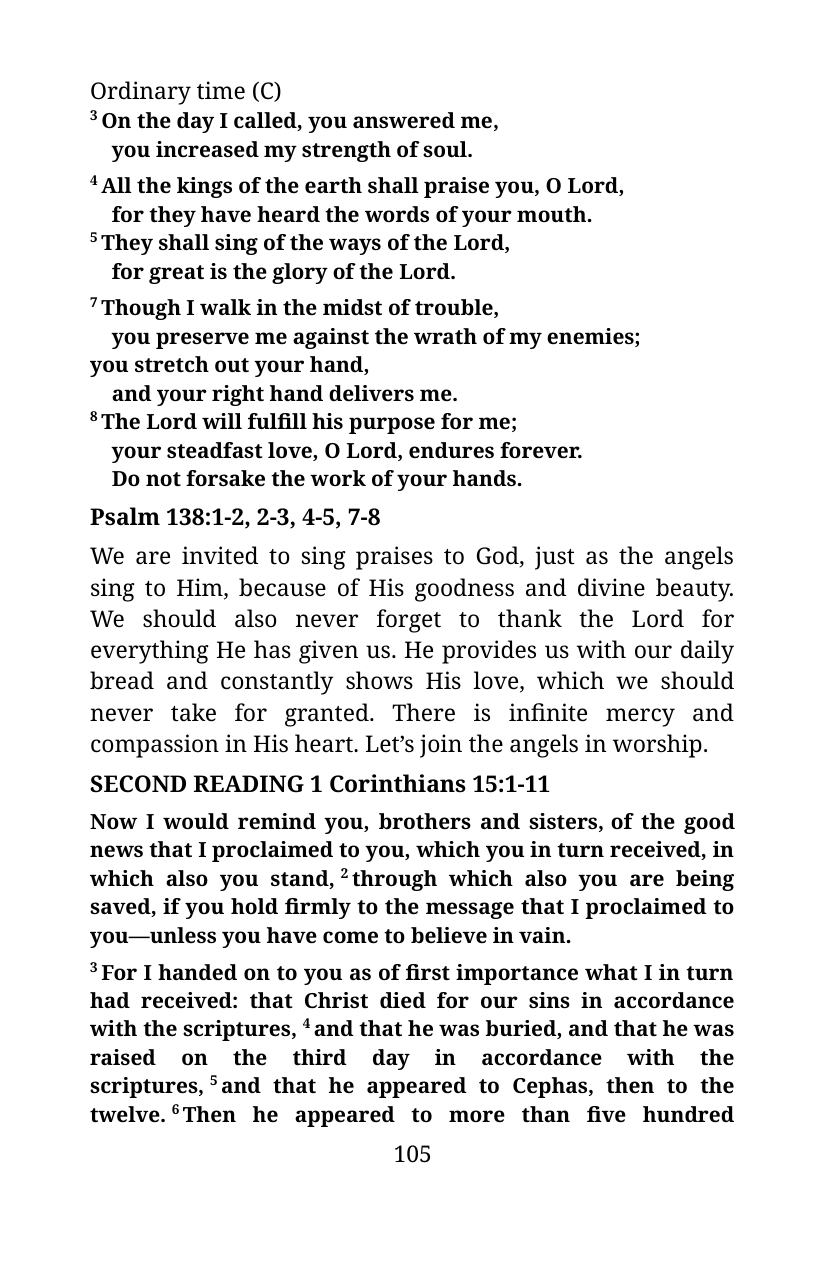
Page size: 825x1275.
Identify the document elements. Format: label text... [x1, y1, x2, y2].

text SECOND READING 1 Corinthians 15:1-11 [90, 768, 735, 799]
text 3 On the day I called, you answered me, you increased my strength of soul. [90, 106, 735, 163]
text 4 All the kings of the earth shall praise you, O Lord, for they have heard the words of your mouth. 5 They shall sing of the ways of the Lord, for great is the glory of the Lord. [90, 171, 735, 285]
text Now I would remind you, brothers and sisters, of the good news that I proclaimed to you, which you in turn received, in which also you stand, 2 through which also you are being saved, if you hold firmly to the message that I proclaimed to you—unless you have come to believe in vain. [90, 807, 735, 949]
text 3 For I handed on to you as of first importance what I in turn had received: that Christ died for our sins in accordance with the scriptures, 4 and that he was buried, and that he was raised on the third day in accordance with the scriptures, 5 and that he appeared to Cephas, then to the twelve. 6 Then he appeared to more than five hundred [90, 958, 735, 1128]
text Psalm 138:1-2, 2-3, 4-5, 7-8 [90, 501, 735, 532]
text 7 Though I walk in the midst of trouble, you preserve me against the wrath of my enemies; you stretch out your hand, and your right hand delivers me. 8 The Lord will fulfill his purpose for me; your steadfast love, O Lord, endures forever. Do not forsake the work of your hands. [90, 293, 735, 493]
text We are invited to sing praises to God, just as the angels sing to Him, because of His goodness and divine beauty. We should also never forget to thank the Lord for everything He has given us. He provides us with our daily bread and constantly shows His love, which we should never take for granted. There is infinite mercy and compassion in His heart. Let’s join the angels in worship. [90, 541, 735, 759]
